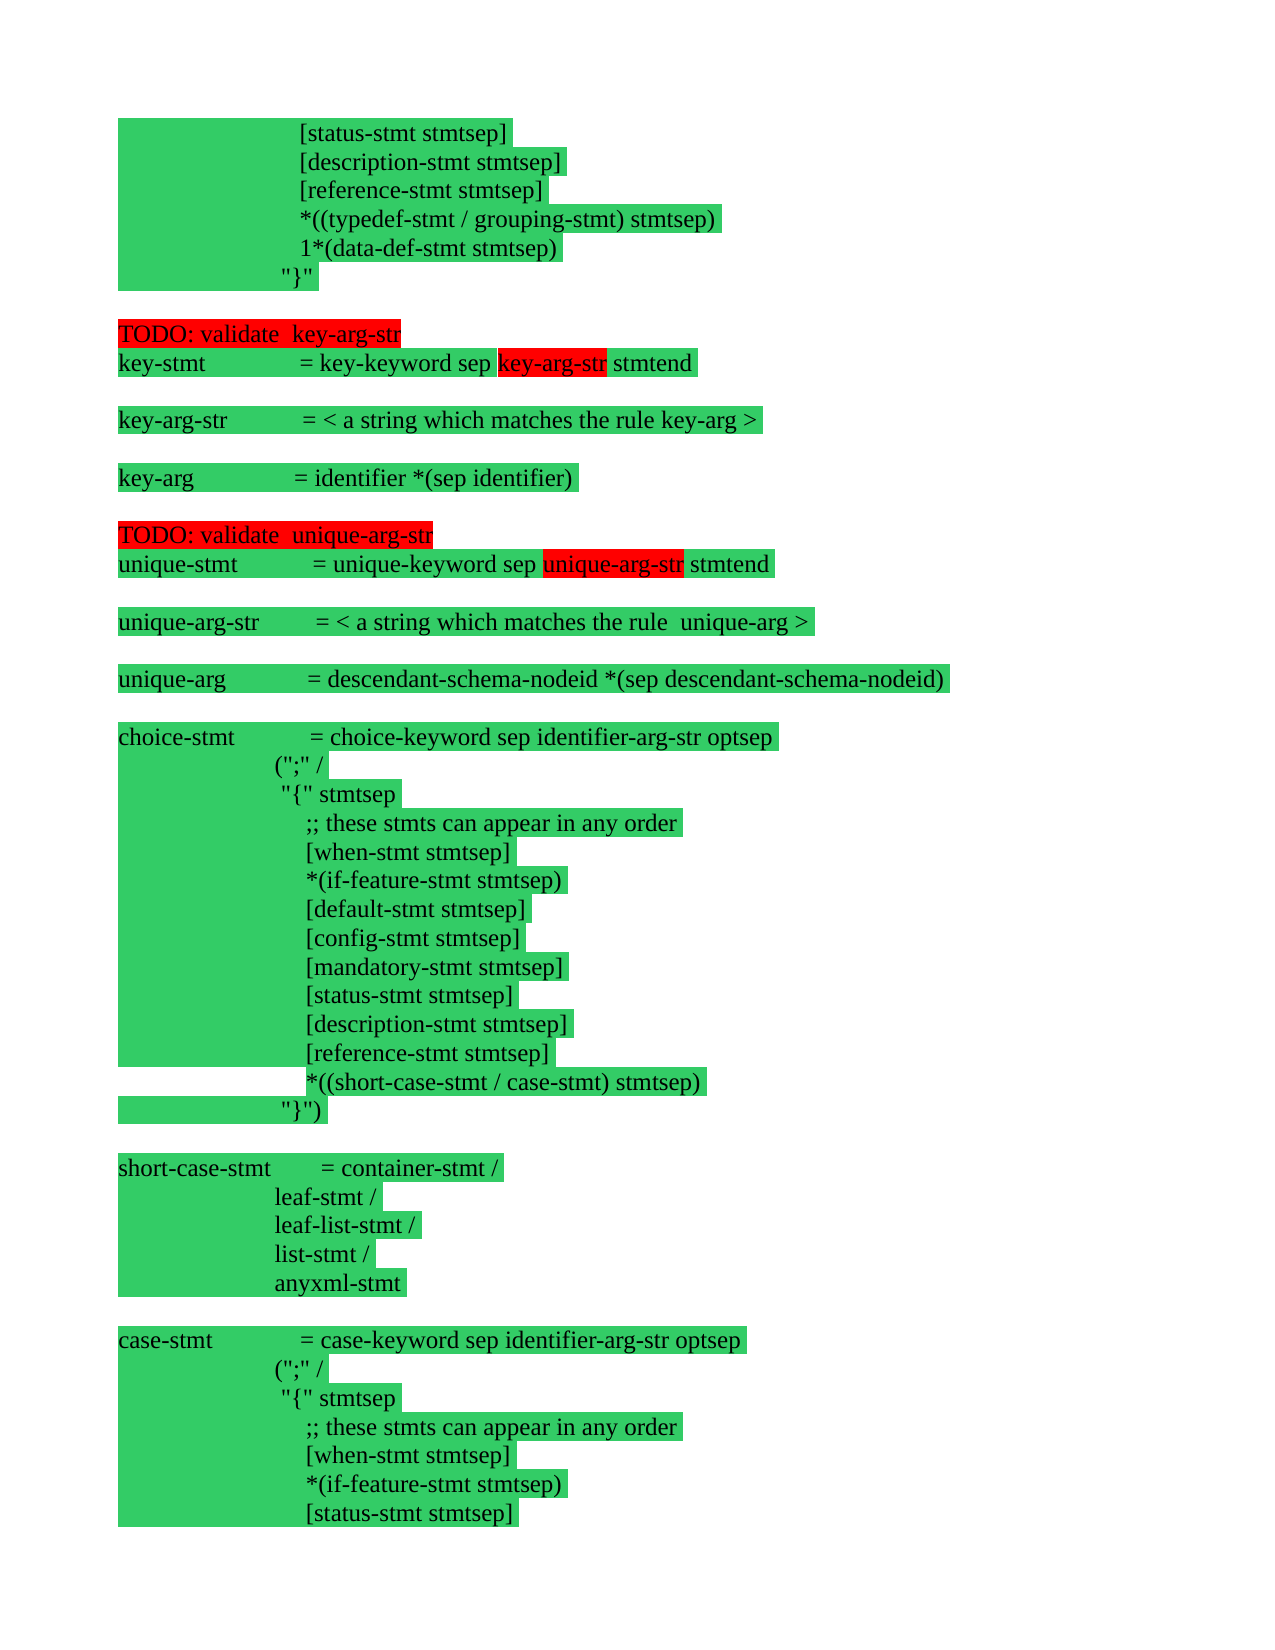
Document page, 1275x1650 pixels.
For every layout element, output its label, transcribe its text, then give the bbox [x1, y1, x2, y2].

text "{" stmtsep [118, 779, 1157, 808]
text case-stmt = case-keyword sep identifier-arg-str optsep [118, 1326, 1157, 1354]
text anyxml-stmt [118, 1268, 1157, 1297]
text [status-stmt stmtsep] [118, 981, 1157, 1009]
text short-case-stmt = container-stmt / [118, 1153, 1157, 1182]
text TODO: validate unique-arg-str [118, 521, 1157, 549]
text *(if-feature-stmt stmtsep) [118, 1469, 1157, 1498]
text *((short-case-stmt / case-stmt) stmtsep) [118, 1067, 1157, 1096]
text 1*(data-def-stmt stmtsep) [118, 233, 1157, 262]
text (";" / [118, 751, 1157, 779]
text ;; these stmts can appear in any order [118, 1412, 1157, 1441]
text [description-stmt stmtsep] [118, 1009, 1157, 1038]
text *(if-feature-stmt stmtsep) [118, 866, 1157, 894]
text *((typedef-stmt / grouping-stmt) stmtsep) [118, 204, 1157, 233]
text unique-arg-str = < a string which matches the rule unique-arg > [118, 607, 1157, 636]
text ;; these stmts can appear in any order [118, 808, 1157, 837]
text leaf-stmt / [118, 1182, 1157, 1211]
text key-arg = identifier *(sep identifier) [118, 463, 1157, 492]
text choice-stmt = choice-keyword sep identifier-arg-str optsep [118, 722, 1157, 751]
text "}" [118, 262, 1157, 291]
text "{" stmtsep [118, 1383, 1157, 1412]
text [description-stmt stmtsep] [118, 147, 1157, 176]
text [reference-stmt stmtsep] [118, 176, 1157, 204]
text [status-stmt stmtsep] [118, 1498, 1157, 1527]
text [default-stmt stmtsep] [118, 894, 1157, 923]
text [reference-stmt stmtsep] [118, 1038, 1157, 1067]
text unique-stmt = unique-keyword sep unique-arg-str stmtend [118, 549, 1157, 578]
text [when-stmt stmtsep] [118, 1441, 1157, 1469]
text unique-arg = descendant-schema-nodeid *(sep descendant-schema-nodeid) [118, 664, 1157, 693]
text key-stmt = key-keyword sep key-arg-str stmtend [118, 348, 1157, 377]
text [config-stmt stmtsep] [118, 923, 1157, 952]
text leaf-list-stmt / [118, 1211, 1157, 1239]
text key-arg-str = < a string which matches the rule key-arg > [118, 406, 1157, 434]
text [mandatory-stmt stmtsep] [118, 952, 1157, 981]
text list-stmt / [118, 1239, 1157, 1268]
text [when-stmt stmtsep] [118, 837, 1157, 866]
text (";" / [118, 1354, 1157, 1383]
text [status-stmt stmtsep] [118, 118, 1157, 147]
text TODO: validate key-arg-str [118, 319, 1157, 348]
text "}") [118, 1096, 1157, 1124]
